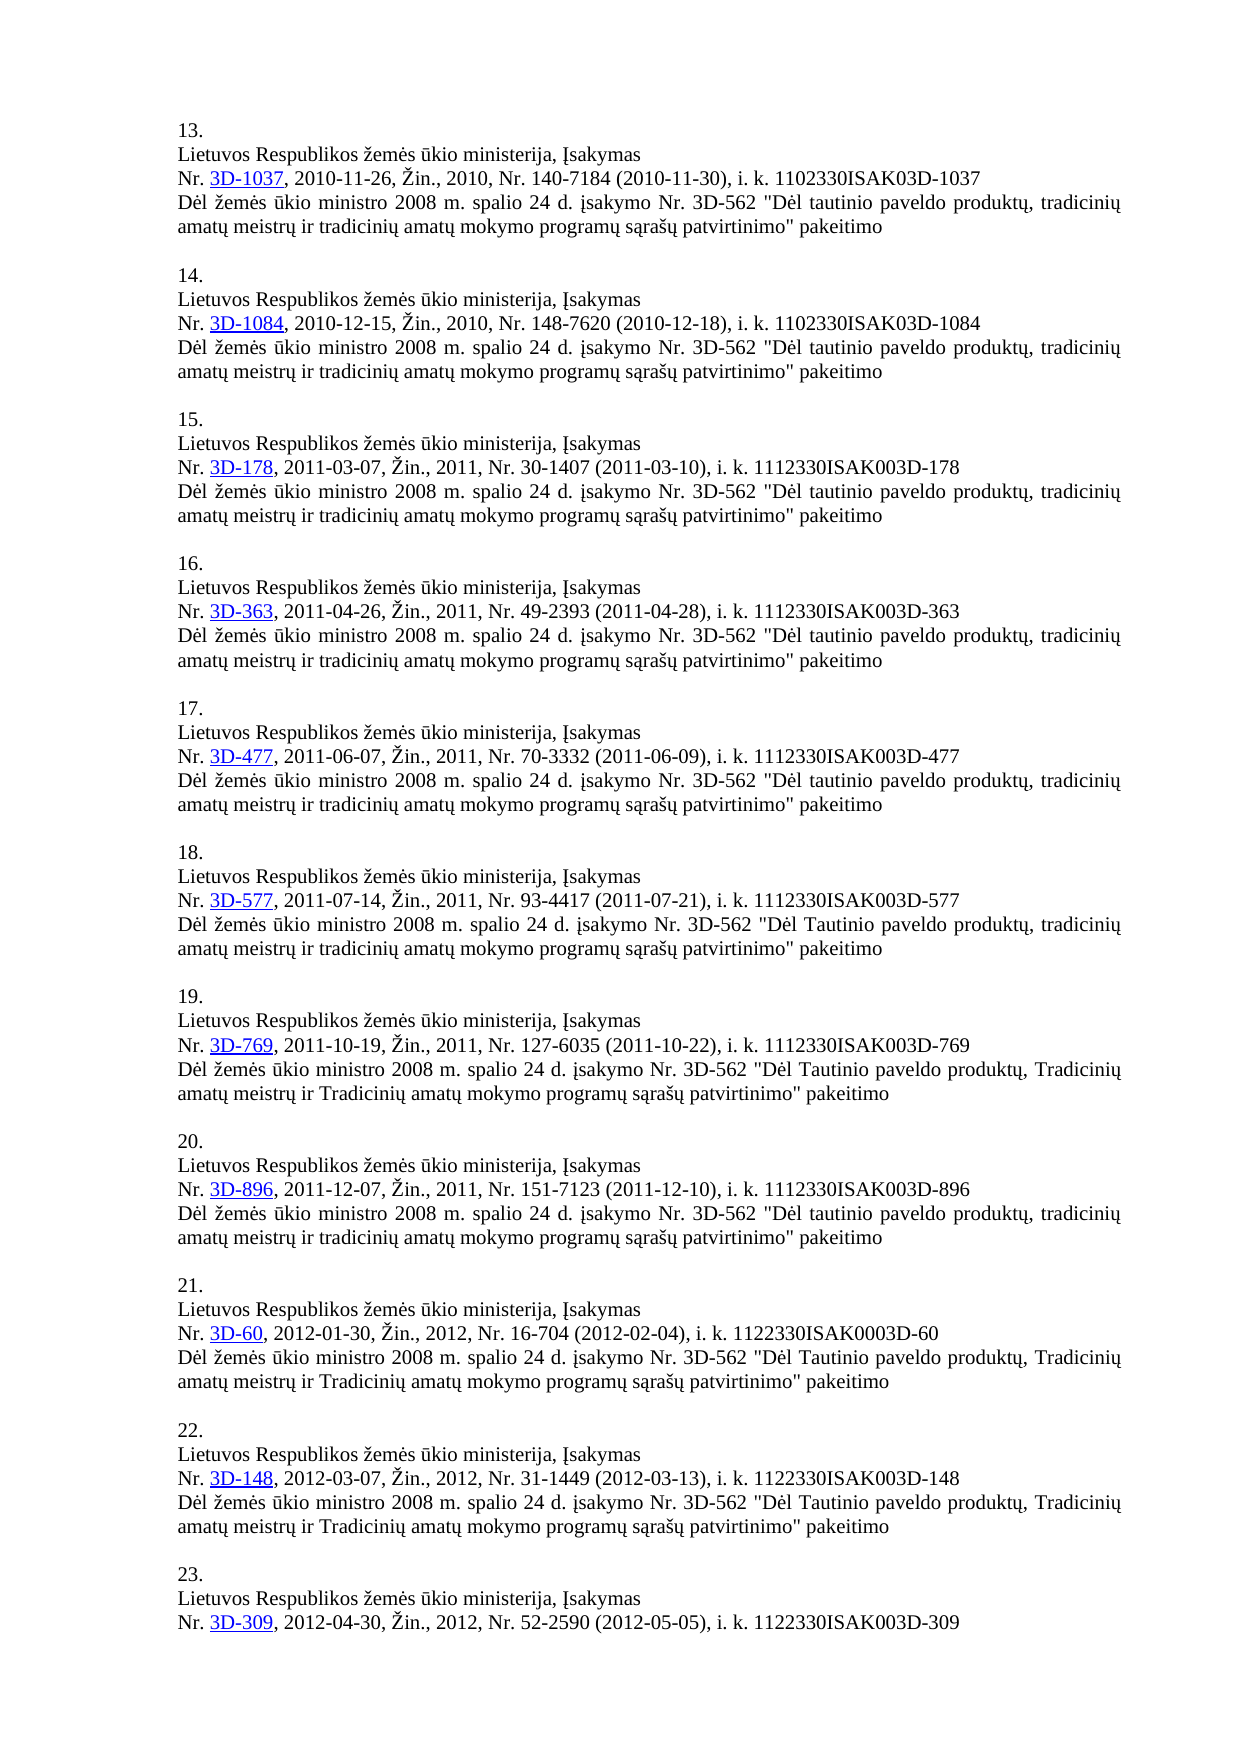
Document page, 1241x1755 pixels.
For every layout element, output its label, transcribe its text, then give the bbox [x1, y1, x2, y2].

text Dėl žemės ūkio ministro 2008 m. spalio 24 d. įsakymo Nr. 3D-562 "Dėl tautinio paveldo produktų, tradicinių amatų meistrų ir tradicinių amatų mokymo programų sąrašų patvirtinimo" pakeitimo [177, 768, 1122, 816]
text Lietuvos Respublikos žemės ūkio ministerija, Įsakymas [177, 1008, 1122, 1032]
text Nr. 3D-1084, 2010-12-15, Žin., 2010, Nr. 148-7620 (2010-12-18), i. k. 1102330ISAK03D-1084 [177, 311, 1122, 335]
text 20. [177, 1129, 1122, 1153]
text 21. [177, 1273, 1122, 1297]
text Dėl žemės ūkio ministro 2008 m. spalio 24 d. įsakymo Nr. 3D-562 "Dėl tautinio paveldo produktų, tradicinių amatų meistrų ir tradicinių amatų mokymo programų sąrašų patvirtinimo" pakeitimo [177, 623, 1122, 672]
text Lietuvos Respublikos žemės ūkio ministerija, Įsakymas [177, 431, 1122, 455]
text Nr. 3D-477, 2011-06-07, Žin., 2011, Nr. 70-3332 (2011-06-09), i. k. 1112330ISAK003D-477 [177, 744, 1122, 768]
text Nr. 3D-363, 2011-04-26, Žin., 2011, Nr. 49-2393 (2011-04-28), i. k. 1112330ISAK003D-363 [177, 599, 1122, 623]
text Dėl žemės ūkio ministro 2008 m. spalio 24 d. įsakymo Nr. 3D-562 "Dėl tautinio paveldo produktų, tradicinių amatų meistrų ir tradicinių amatų mokymo programų sąrašų patvirtinimo" pakeitimo [177, 1201, 1122, 1249]
text Lietuvos Respublikos žemės ūkio ministerija, Įsakymas [177, 1442, 1122, 1466]
text Nr. 3D-1037, 2010-11-26, Žin., 2010, Nr. 140-7184 (2010-11-30), i. k. 1102330ISAK03D-1037 [177, 166, 1122, 190]
text Nr. 3D-769, 2011-10-19, Žin., 2011, Nr. 127-6035 (2011-10-22), i. k. 1112330ISAK003D-769 [177, 1032, 1122, 1057]
text Nr. 3D-60, 2012-01-30, Žin., 2012, Nr. 16-704 (2012-02-04), i. k. 1122330ISAK0003D-60 [177, 1321, 1122, 1345]
text Lietuvos Respublikos žemės ūkio ministerija, Įsakymas [177, 1297, 1122, 1321]
text Lietuvos Respublikos žemės ūkio ministerija, Įsakymas [177, 864, 1122, 888]
text Dėl žemės ūkio ministro 2008 m. spalio 24 d. įsakymo Nr. 3D-562 "Dėl tautinio paveldo produktų, tradicinių amatų meistrų ir tradicinių amatų mokymo programų sąrašų patvirtinimo" pakeitimo [177, 479, 1122, 527]
text 18. [177, 840, 1122, 864]
text 14. [177, 262, 1122, 287]
text Lietuvos Respublikos žemės ūkio ministerija, Įsakymas [177, 1586, 1122, 1610]
text Dėl žemės ūkio ministro 2008 m. spalio 24 d. įsakymo Nr. 3D-562 "Dėl Tautinio paveldo produktų, Tradicinių amatų meistrų ir Tradicinių amatų mokymo programų sąrašų patvirtinimo" pakeitimo [177, 1057, 1122, 1105]
text Nr. 3D-577, 2011-07-14, Žin., 2011, Nr. 93-4417 (2011-07-21), i. k. 1112330ISAK003D-577 [177, 888, 1122, 912]
text 15. [177, 407, 1122, 431]
text Lietuvos Respublikos žemės ūkio ministerija, Įsakymas [177, 142, 1122, 166]
text Nr. 3D-148, 2012-03-07, Žin., 2012, Nr. 31-1449 (2012-03-13), i. k. 1122330ISAK003D-148 [177, 1466, 1122, 1490]
text Dėl žemės ūkio ministro 2008 m. spalio 24 d. įsakymo Nr. 3D-562 "Dėl tautinio paveldo produktų, tradicinių amatų meistrų ir tradicinių amatų mokymo programų sąrašų patvirtinimo" pakeitimo [177, 335, 1122, 383]
text Nr. 3D-309, 2012-04-30, Žin., 2012, Nr. 52-2590 (2012-05-05), i. k. 1122330ISAK003D-309 [177, 1610, 1122, 1634]
text Lietuvos Respublikos žemės ūkio ministerija, Įsakymas [177, 1153, 1122, 1177]
text Nr. 3D-178, 2011-03-07, Žin., 2011, Nr. 30-1407 (2011-03-10), i. k. 1112330ISAK003D-178 [177, 455, 1122, 479]
text 19. [177, 984, 1122, 1008]
text Dėl žemės ūkio ministro 2008 m. spalio 24 d. įsakymo Nr. 3D-562 "Dėl tautinio paveldo produktų, tradicinių amatų meistrų ir tradicinių amatų mokymo programų sąrašų patvirtinimo" pakeitimo [177, 190, 1122, 238]
text Dėl žemės ūkio ministro 2008 m. spalio 24 d. įsakymo Nr. 3D-562 "Dėl Tautinio paveldo produktų, Tradicinių amatų meistrų ir Tradicinių amatų mokymo programų sąrašų patvirtinimo" pakeitimo [177, 1490, 1122, 1538]
text Lietuvos Respublikos žemės ūkio ministerija, Įsakymas [177, 720, 1122, 744]
text 16. [177, 551, 1122, 575]
text Nr. 3D-896, 2011-12-07, Žin., 2011, Nr. 151-7123 (2011-12-10), i. k. 1112330ISAK003D-896 [177, 1177, 1122, 1201]
text Lietuvos Respublikos žemės ūkio ministerija, Įsakymas [177, 287, 1122, 311]
text 17. [177, 696, 1122, 720]
text Lietuvos Respublikos žemės ūkio ministerija, Įsakymas [177, 575, 1122, 599]
text Dėl žemės ūkio ministro 2008 m. spalio 24 d. įsakymo Nr. 3D-562 "Dėl Tautinio paveldo produktų, tradicinių amatų meistrų ir tradicinių amatų mokymo programų sąrašų patvirtinimo" pakeitimo [177, 912, 1122, 960]
text 22. [177, 1417, 1122, 1442]
text 23. [177, 1562, 1122, 1586]
text Dėl žemės ūkio ministro 2008 m. spalio 24 d. įsakymo Nr. 3D-562 "Dėl Tautinio paveldo produktų, Tradicinių amatų meistrų ir Tradicinių amatų mokymo programų sąrašų patvirtinimo" pakeitimo [177, 1345, 1122, 1393]
text 13. [177, 118, 1122, 142]
